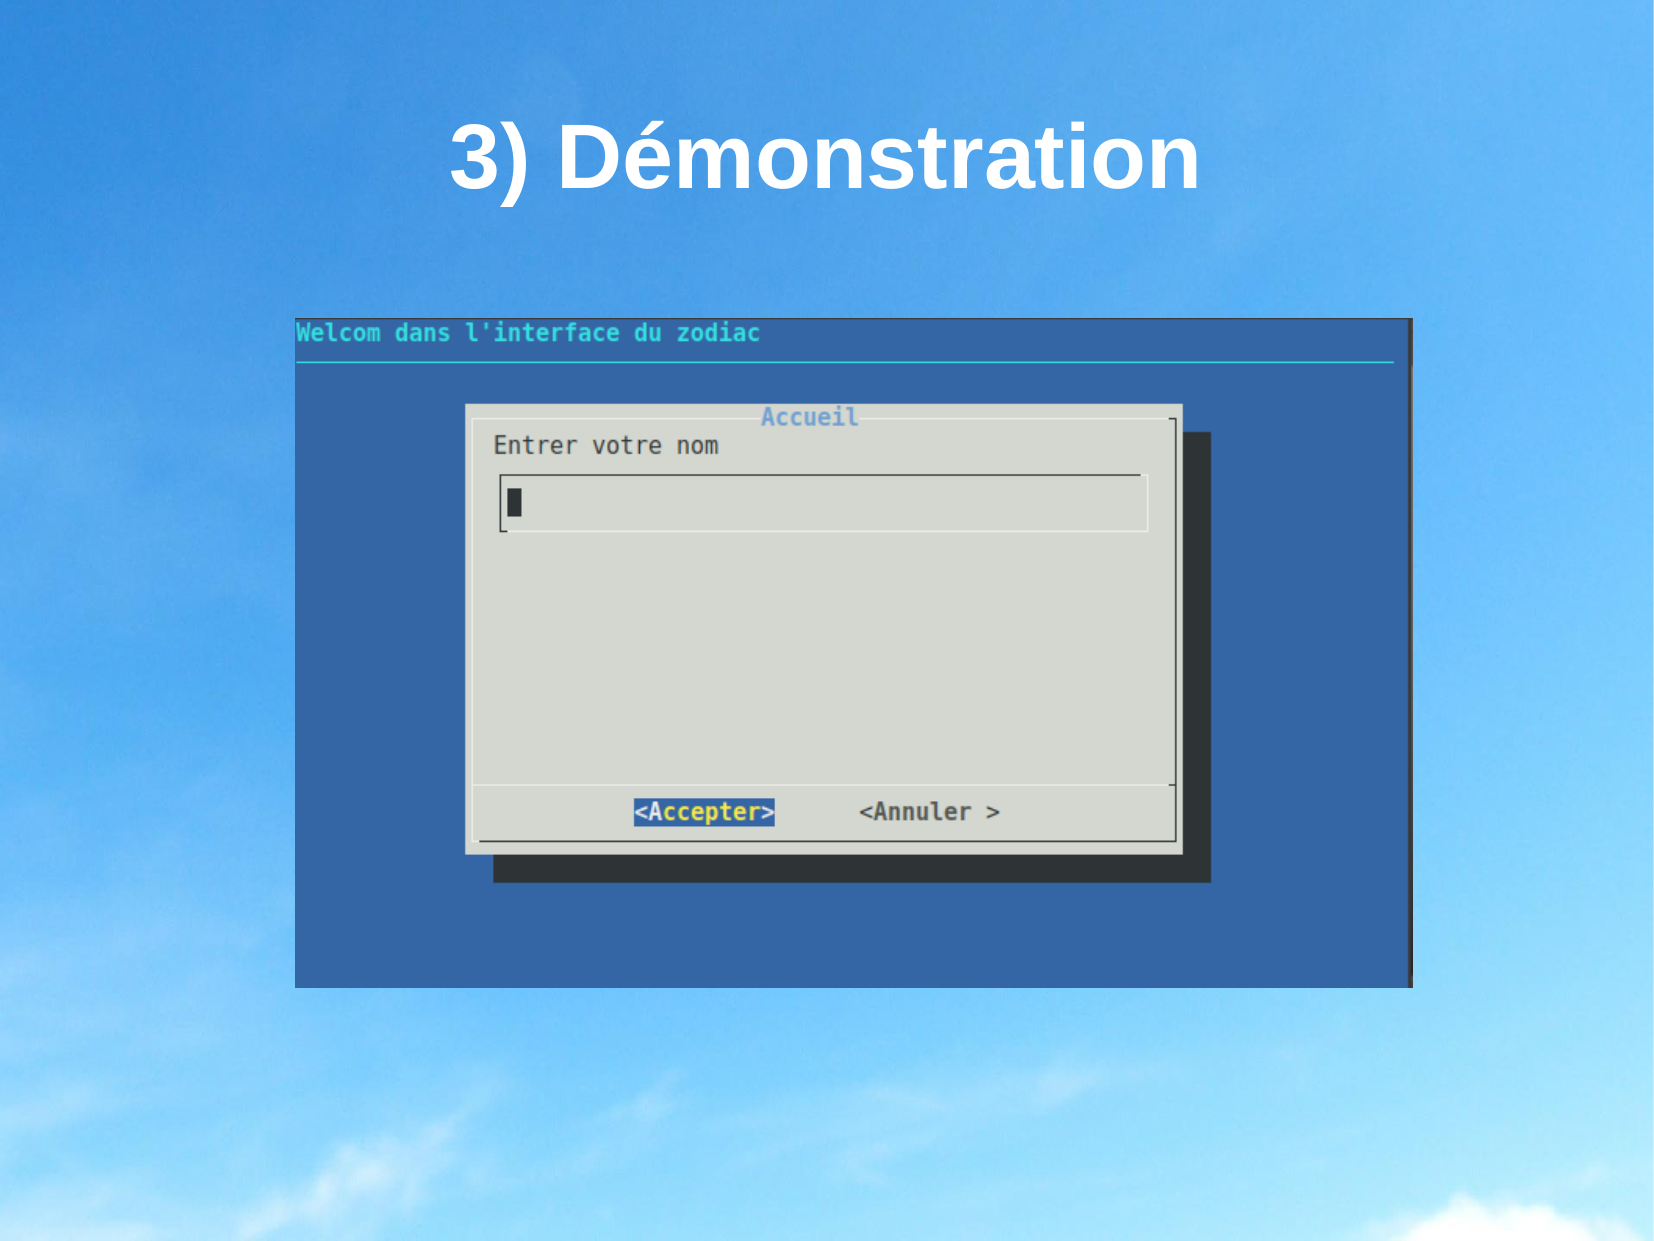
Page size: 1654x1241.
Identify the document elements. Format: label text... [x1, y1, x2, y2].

picture [0, 0, 1654, 1241]
title 3) Démonstration [82, 52, 1571, 260]
